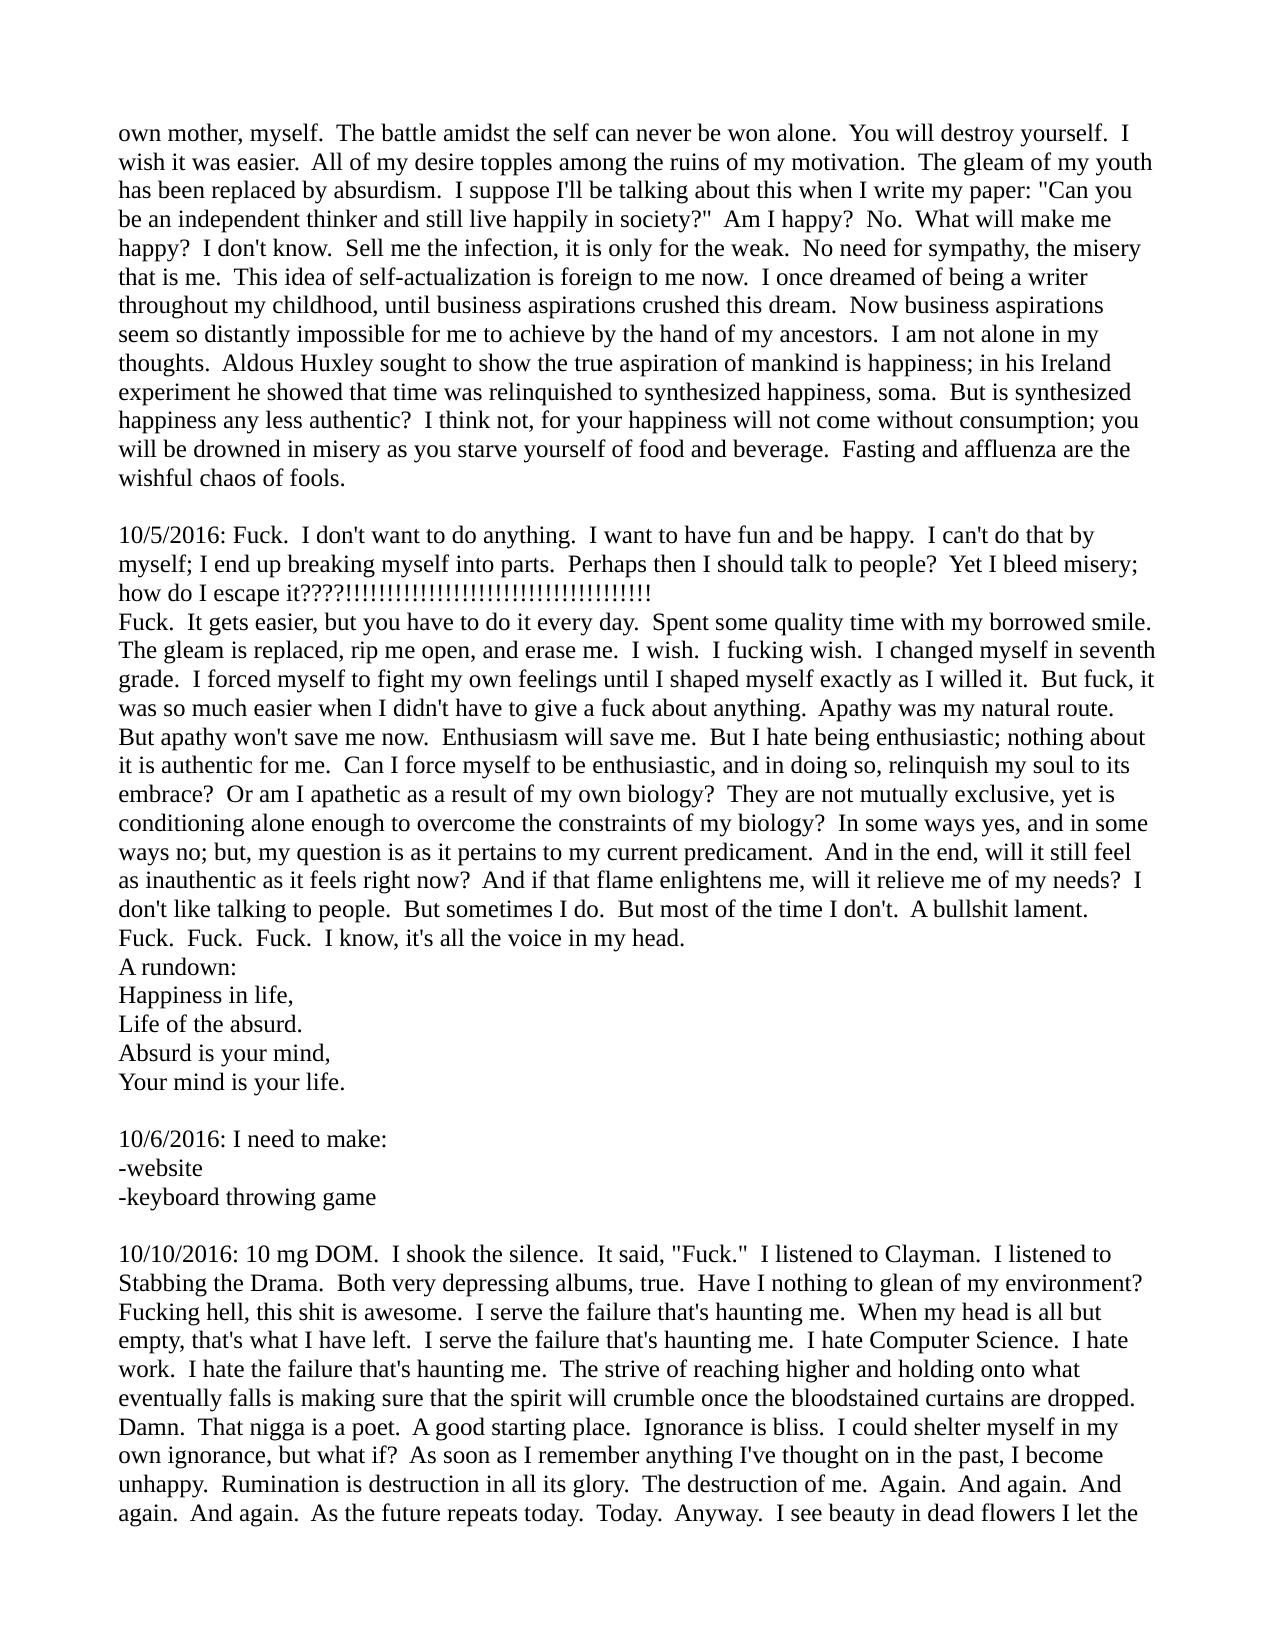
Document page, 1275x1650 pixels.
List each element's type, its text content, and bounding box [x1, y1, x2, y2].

text 10/5/2016: Fuck. I don't want to do anything. I want to have fun and be happy. I can't do that by myself; I end up breaking myself into parts. Perhaps then I should talk to people? Yet I bleed misery; how do I escape it????!!!!!!!!!!!!!!!!!!!!!!!!!!!!!!!!!!!!! [118, 521, 1157, 607]
text -keyboard throwing game [118, 1182, 1157, 1211]
text 10/10/2016: 10 mg DOM. I shook the silence. It said, "Fuck." I listened to Clayman. I listened to Stabbing the Drama. Both very depressing albums, true. Have I nothing to glean of my environment? Fucking hell, this shit is awesome. I serve the failure that's haunting me. When my head is all but empty, that's what I have left. I serve the failure that's haunting me. I hate Computer Science. I hate work. I hate the failure that's haunting me. The strive of reaching higher and holding onto what eventually falls is making sure that the spirit will crumble once the bloodstained curtains are dropped. Damn. That nigga is a poet. A good starting place. Ignorance is bliss. I could shelter myself in my own ignorance, but what if? As soon as I remember anything I've thought on in the past, I become unhappy. Rumination is destruction in all its glory. The destruction of me. Again. And again. And again. And again. As the future repeats today. Today. Anyway. I see beauty in dead flowers I let the [118, 1239, 1157, 1527]
text Fuck. It gets easier, but you have to do it every day. Spent some quality time with my borrowed smile. The gleam is replaced, rip me open, and erase me. I wish. I fucking wish. I changed myself in seventh grade. I forced myself to fight my own feelings until I shaped myself exactly as I willed it. But fuck, it was so much easier when I didn't have to give a fuck about anything. Apathy was my natural route. But apathy won't save me now. Enthusiasm will save me. But I hate being enthusiastic; nothing about it is authentic for me. Can I force myself to be enthusiastic, and in doing so, relinquish my soul to its embrace? Or am I apathetic as a result of my own biology? They are not mutually exclusive, yet is conditioning alone enough to overcome the constraints of my biology? In some ways yes, and in some ways no; but, my question is as it pertains to my current predicament. And in the end, will it still feel as inauthentic as it feels right now? And if that flame enlightens me, will it relieve me of my needs? I don't like talking to people. But sometimes I do. But most of the time I don't. A bullshit lament. Fuck. Fuck. Fuck. I know, it's all the voice in my head. [118, 607, 1157, 952]
text A rundown: [118, 952, 1157, 981]
text Happiness in life, [118, 981, 1157, 1009]
text Your mind is your life. [118, 1067, 1157, 1096]
text Life of the absurd. [118, 1009, 1157, 1038]
text Absurd is your mind, [118, 1038, 1157, 1067]
text own mother, myself. The battle amidst the self can never be won alone. You will destroy yourself. I wish it was easier. All of my desire topples among the ruins of my motivation. The gleam of my youth has been replaced by absurdism. I suppose I'll be talking about this when I write my paper: "Can you be an independent thinker and still live happily in society?" Am I happy? No. What will make me happy? I don't know. Sell me the infection, it is only for the weak. No need for sympathy, the misery that is me. This idea of self-actualization is foreign to me now. I once dreamed of being a writer throughout my childhood, until business aspirations crushed this dream. Now business aspirations seem so distantly impossible for me to achieve by the hand of my ancestors. I am not alone in my thoughts. Aldous Huxley sought to show the true aspiration of mankind is happiness; in his Ireland experiment he showed that time was relinquished to synthesized happiness, soma. But is synthesized happiness any less authentic? I think not, for your happiness will not come without consumption; you will be drowned in misery as you starve yourself of food and beverage. Fasting and affluenza are the wishful chaos of fools. [118, 118, 1157, 492]
text -website [118, 1153, 1157, 1182]
text 10/6/2016: I need to make: [118, 1124, 1157, 1153]
